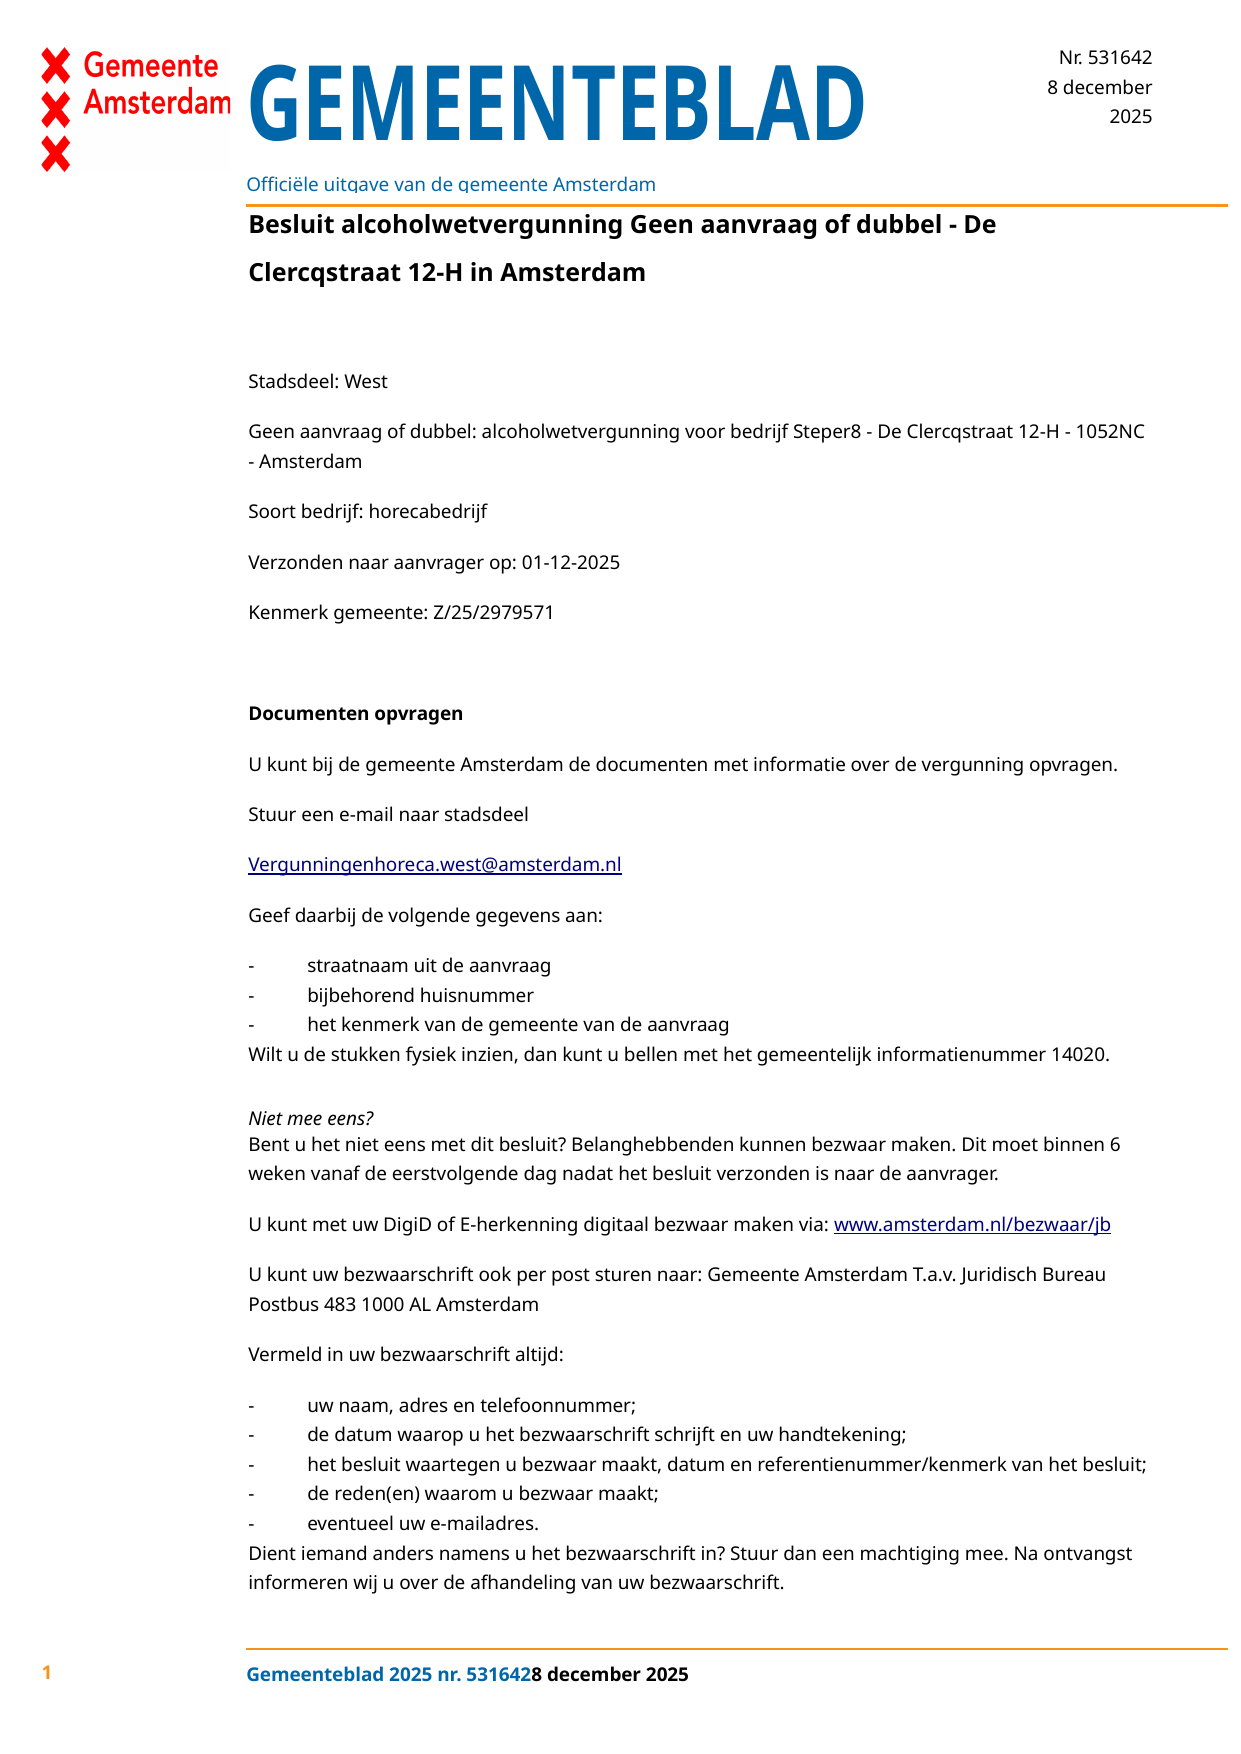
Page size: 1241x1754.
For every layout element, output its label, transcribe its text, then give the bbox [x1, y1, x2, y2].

list het kenmerk van de gemeente van de aanvraag [248, 1012, 1152, 1037]
list het besluit waartegen u bezwaar maakt, datum en referentienummer/kenmerk van het besluit; [248, 1451, 1152, 1477]
text Geef daarbij de volgende gegevens aan: [248, 902, 1152, 928]
text Verzonden naar aanvrager op: 01-12-2025 [248, 549, 1152, 575]
text Kenmerk gemeente: Z/25/2979571 [248, 599, 1152, 625]
text Wilt u de stukken fysiek inzien, dan kunt u bellen met het gemeentelijk informatienummer 14020. [248, 1041, 1152, 1067]
text Dient iemand anders namens u het bezwaarschrift in? Stuur dan een machtiging mee. Na ontvangst informeren wij u over de afhandeling van uw bezwaarschrift. [248, 1540, 1152, 1595]
picture [41, 47, 231, 172]
text U kunt bij de gemeente Amsterdam de documenten met informatie over de vergunning opvragen. [248, 751, 1152, 777]
text Vermeld in uw bezwaarschrift altijd: [248, 1341, 1152, 1367]
text Besluit alcoholwetvergunning Geen aanvraag of dubbel - De Clercqstraat 12-H in Amsterdam [248, 207, 1152, 288]
list uw naam, adres en telefoonnummer; [248, 1392, 1152, 1417]
text Documenten opvragen [248, 700, 1152, 726]
text Stuur een e-mail naar stadsdeel [248, 801, 1152, 827]
text Stadsdeel: West [248, 368, 1152, 394]
list eventueel uw e-mailadres. [248, 1510, 1152, 1536]
list straatnaam uit de aanvraag [248, 952, 1152, 978]
text Soort bedrijf: horecabedrijf [248, 499, 1152, 524]
list de datum waarop u het bezwaarschrift schrijft en uw handtekening; [248, 1421, 1152, 1447]
text Niet mee eens? [248, 1105, 1152, 1131]
list de reden(en) waarom u bezwaar maakt; [248, 1481, 1152, 1506]
text Geen aanvraag of dubbel: alcoholwetvergunning voor bedrijf Steper8 - De Clercqstraat 12-H - 1052NC - Amsterdam [248, 419, 1152, 474]
text Bent u het niet eens met dit besluit? Belanghebbenden kunnen bezwaar maken. Dit moet binnen 6 weken vanaf de eerstvolgende dag nadat het besluit verzonden is naar de aanvrager. [248, 1131, 1152, 1186]
list bijbehorend huisnummer [248, 982, 1152, 1008]
text U kunt uw bezwaarschrift ook per post sturen naar: Gemeente Amsterdam T.a.v. Juridisch Bureau Postbus 483 1000 AL Amsterdam [248, 1261, 1152, 1317]
text U kunt met uw DigiD of E-herkenning digitaal bezwaar maken via: www.amsterdam.nl/bezwaar/jb [248, 1211, 1152, 1237]
text Vergunningenhoreca.west@amsterdam.nl [248, 852, 1152, 877]
